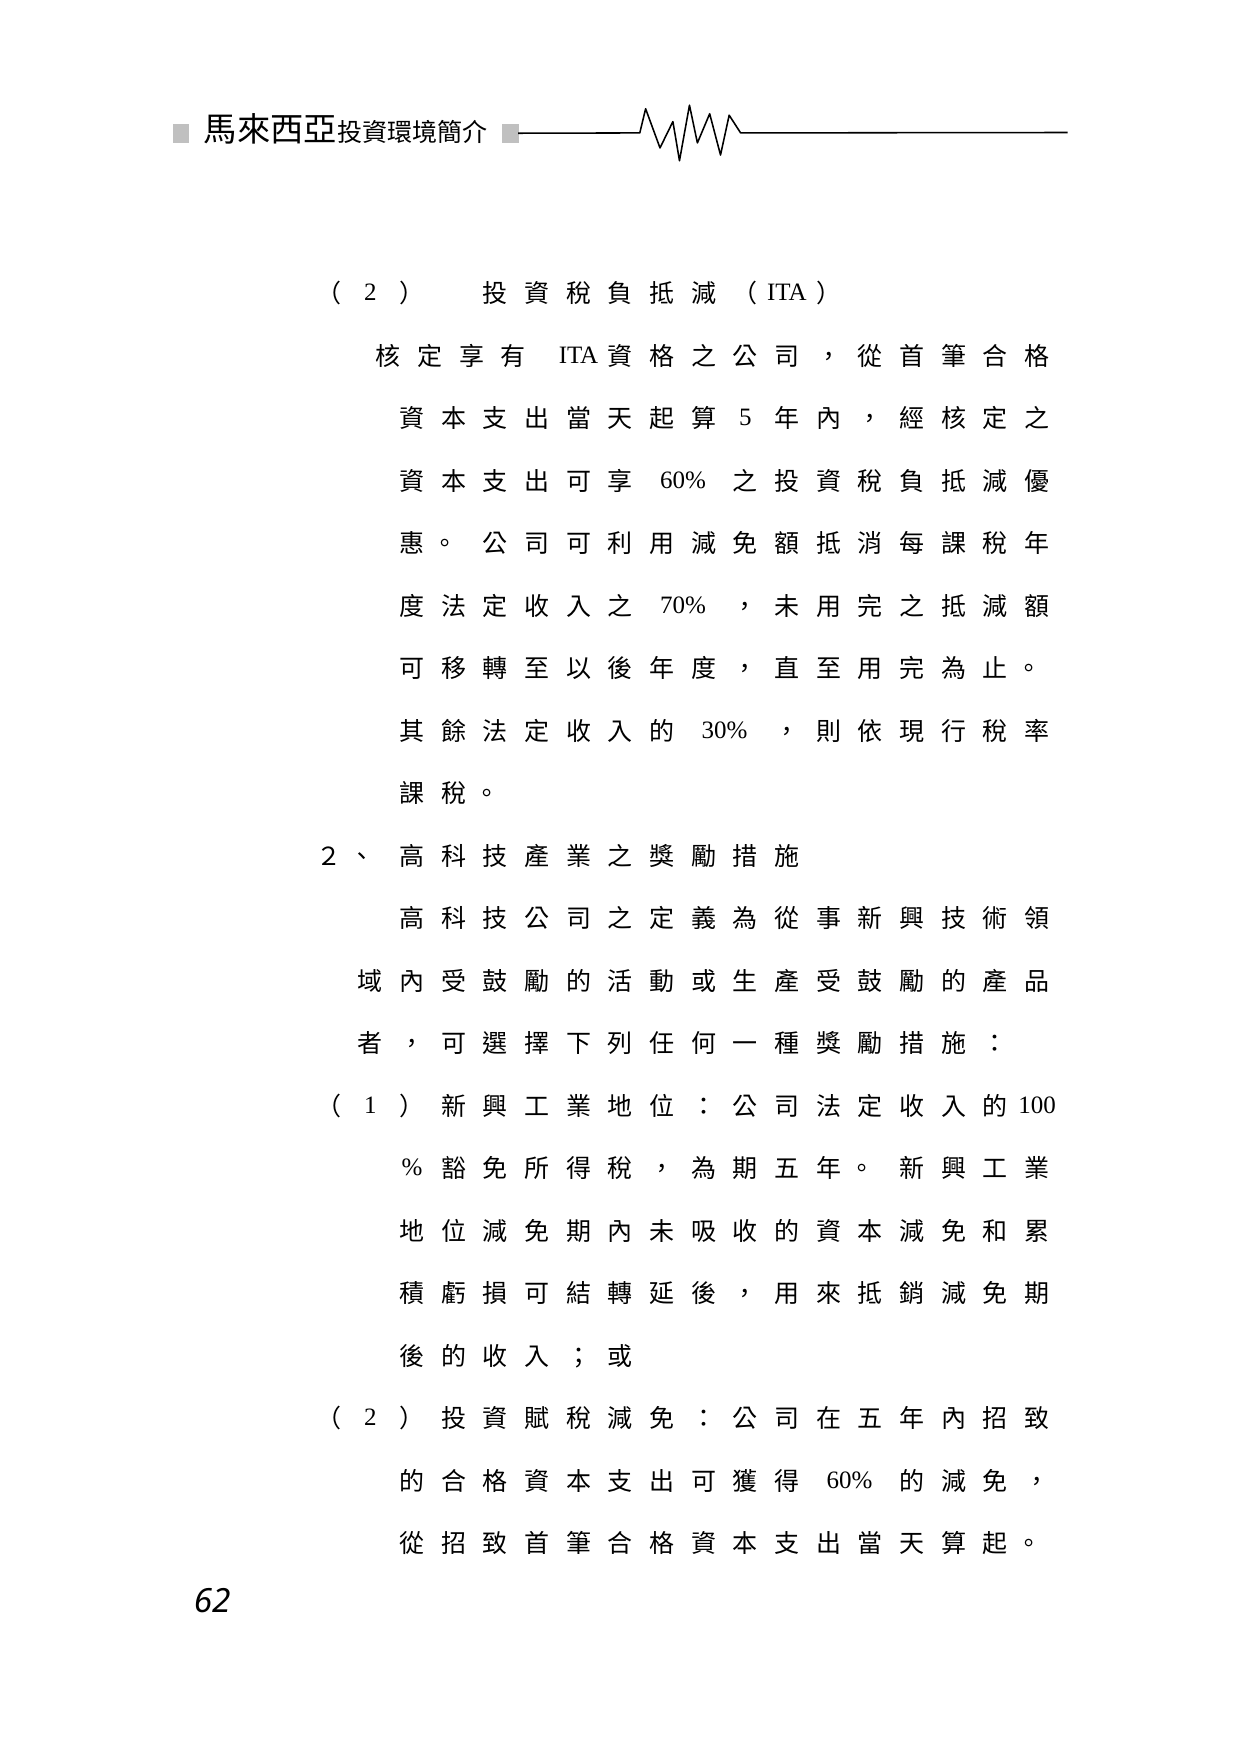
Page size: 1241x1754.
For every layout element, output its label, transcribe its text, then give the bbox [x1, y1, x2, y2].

text 高科技公司之定義為從事新興技術領域內受鼓勵的活動或生產受鼓勵的產品者，可選擇下列任何一種獎勵措施： [330, 875, 1058, 1063]
text ２、高科技產業之獎勵措施 [281, 813, 1058, 875]
text （2）投資賦稅減免：公司在五年內招致的合格資本支出可獲得60%的減免，從招致首筆合格資本支出當天算起。 [306, 1375, 1058, 1563]
text （2） 投資稅負抵減（ITA） [306, 250, 1058, 313]
text 核定享有ITA資格之公司，從首筆合格資本支出當天起算5年內，經核定之資本支出可享60%之投資稅負抵減優惠。公司可利用減免額抵消每課稅年度法定收入之70%，未用完之抵減額可移轉至以後年度，直至用完為止。其餘法定收入的30%，則依現行稅率課稅。 [306, 313, 1058, 813]
text （1）新興工業地位：公司法定收入的100%豁免所得稅，為期五年。新興工業地位減免期內未吸收的資本減免和累積虧損可結轉延後，用來抵銷減免期後的收入；或 [306, 1063, 1058, 1375]
